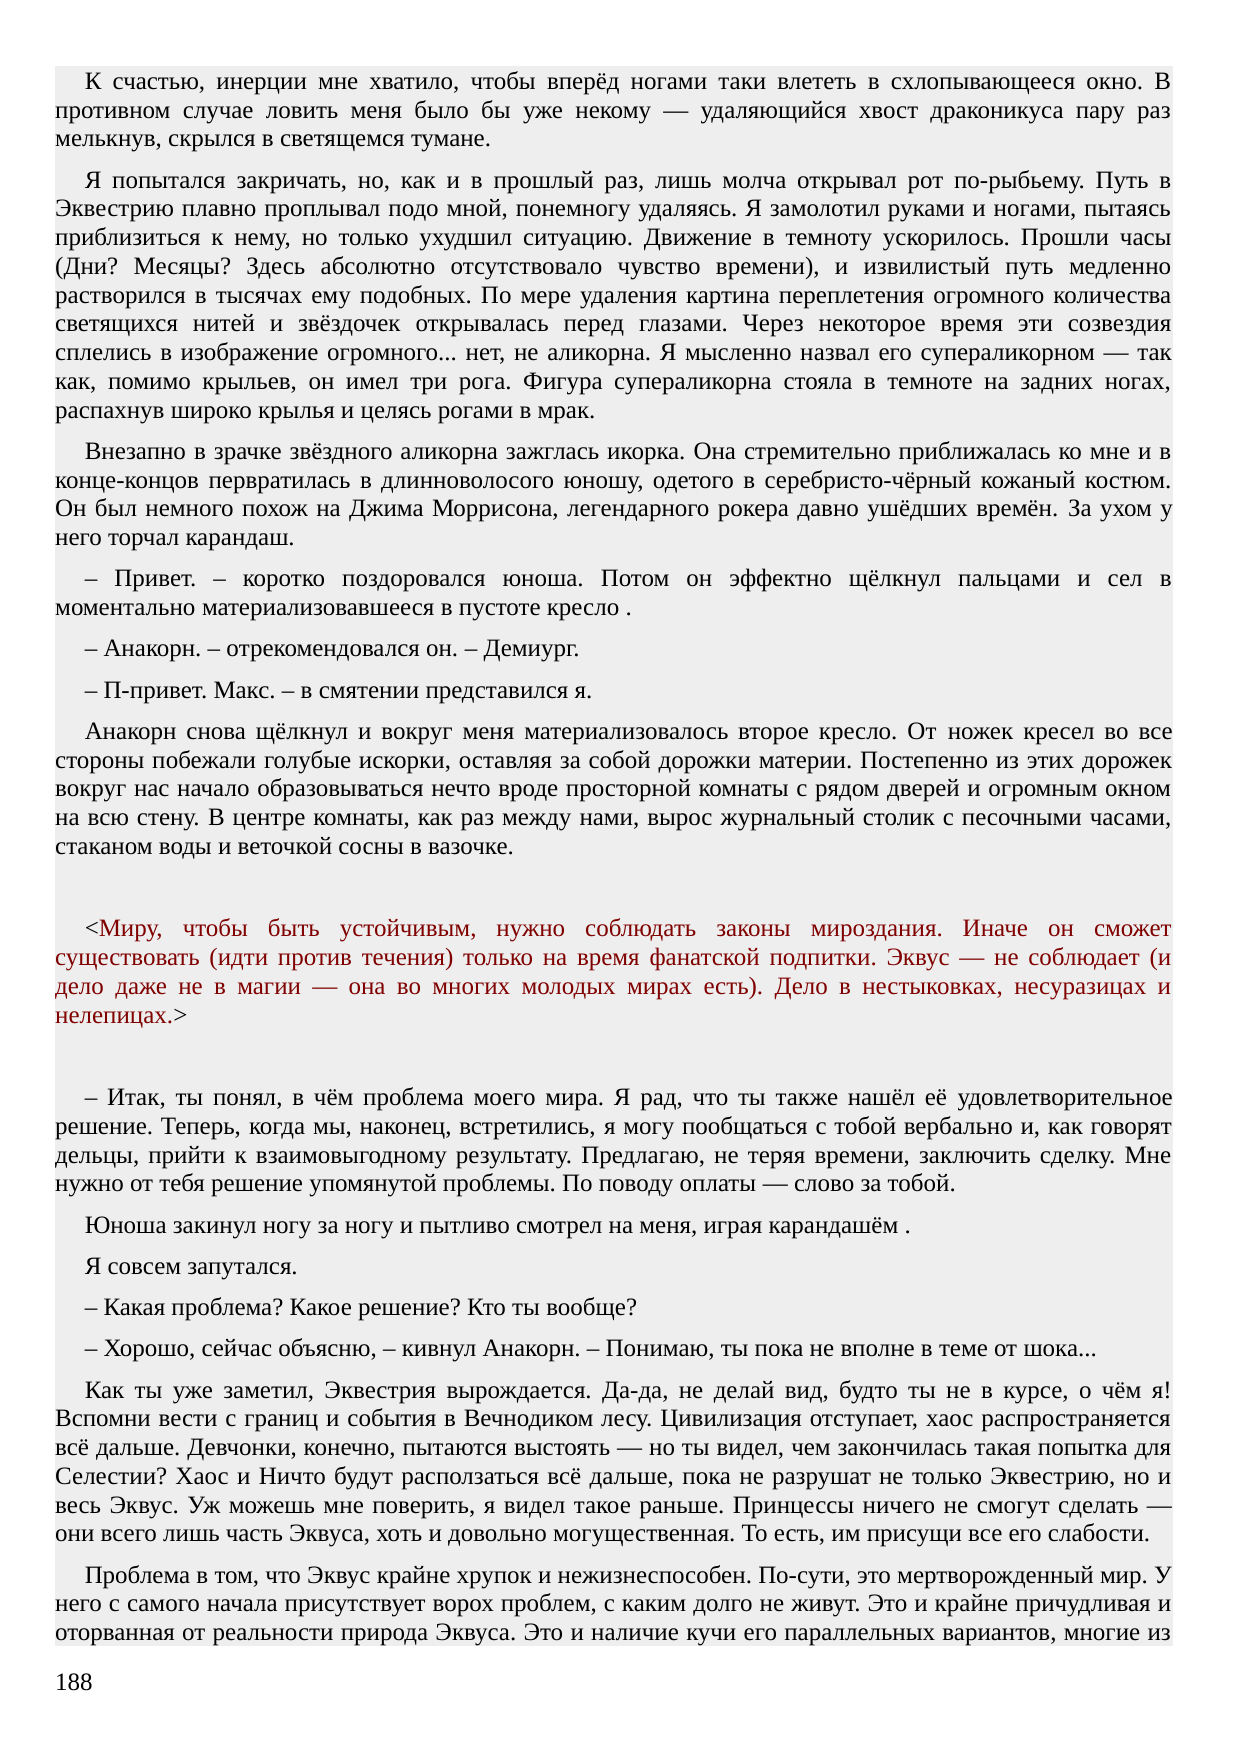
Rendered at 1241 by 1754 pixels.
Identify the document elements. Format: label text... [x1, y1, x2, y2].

text Анакорн снова щёлкнул и вокруг меня материализовалось второе кресло. От ножек кресел во все стороны побежали голубые искорки, оставляя за собой дорожки материи. Постепенно из этих дорожек вокруг нас начало образовываться нечто вроде просторной комнаты с рядом дверей и огромным окном на всю стену. В центре комнаты, как раз между нами, вырос журнальный столик с песочными часами, стаканом воды и веточкой сосны в вазочке. [55, 716, 1173, 860]
text К счастью, инерции мне хватило, чтобы вперёд ногами таки влететь в схлопывающееся окно. В противном случае ловить меня было бы уже некому — удаляющийся хвост драконикуса пару раз мелькнув, скрылся в светящемся тумане. [55, 66, 1173, 152]
text – Анакорн. – отрекомендовался он. – Демиург. [55, 633, 1173, 662]
text Юноша закинул ногу за ногу и пытливо смотрел на меня, играя карандашём . [55, 1210, 1173, 1238]
text Проблема в том, что Эквус крайне хрупок и нежизнеспособен. По-сути, это мертворожденный мир. У него с самого начала присутствует ворох проблем, с каким долго не живут. Это и крайне причудливая и оторванная от реальности природа Эквуса. Это и наличие кучи его параллельных вариантов, многие из [55, 1560, 1173, 1646]
text Я совсем запутался. [55, 1251, 1173, 1280]
text – П-привет. Макс. – в смятении представился я. [55, 675, 1173, 703]
text – Итак, ты понял, в чём проблема моего мира. Я рад, что ты также нашёл её удовлетворительное решение. Теперь, когда мы, наконец, встретились, я могу пообщаться с тобой вербально и, как говорят дельцы, прийти к взаимовыгодному результату. Предлагаю, не теряя времени, заключить сделку. Мне нужно от тебя решение упомянутой проблемы. По поводу оплаты — слово за тобой. [55, 1082, 1173, 1197]
text Я попытался закричать, но, как и в прошлый раз, лишь молча открывал рот по-рыбьему. Путь в Эквестрию плавно проплывал подо мной, понемногу удаляясь. Я замолотил руками и ногами, пытаясь приблизиться к нему, но только ухудшил ситуацию. Движение в темноту ускорилось. Прошли часы (Дни? Месяцы? Здесь абсолютно отсутствовало чувство времени), и извилистый путь медленно растворился в тысячах ему подобных. По мере удаления картина переплетения огромного количества светящихся нитей и звёздочек открывалась перед глазами. Через некоторое время эти созвездия сплелись в изображение огромного... нет, не аликорна. Я мысленно назвал его супераликорном — так как, помимо крыльев, он имел три рога. Фигура супераликорна стояла в темноте на задних ногах, распахнув широко крылья и целясь рогами в мрак. [55, 165, 1173, 423]
text – Хорошо, сейчас объясню, – кивнул Анакорн. – Понимаю, ты пока не вполне в теме от шока... [55, 1333, 1173, 1362]
text <Миру, чтобы быть устойчивым, нужно соблюдать законы мироздания. Иначе он сможет существовать (идти против течения) только на время фанатской подпитки. Эквус — не соблюдает (и дело даже не в магии — она во многих молодых мирах есть). Дело в нестыковках, несуразицах и нелепицах.> [55, 913, 1173, 1028]
text Как ты уже заметил, Эквестрия вырождается. Да-да, не делай вид, будто ты не в курсе, о чём я! Вспомни вести с границ и события в Вечнодиком лесу. Цивилизация отступает, хаос распространяется всё дальше. Девчонки, конечно, пытаются выстоять — но ты видел, чем закончилась такая попытка для Селестии? Хаос и Ничто будут расползаться всё дальше, пока не разрушат не только Эквестрию, но и весь Эквус. Уж можешь мне поверить, я видел такое раньше. Принцессы ничего не смогут сделать — они всего лишь часть Эквуса, хоть и довольно могущественная. То есть, им присущи все его слабости. [55, 1375, 1173, 1547]
text – Какая проблема? Какое решение? Кто ты вообще? [55, 1292, 1173, 1321]
text – Привет. – коротко поздоровался юноша. Потом он эффектно щёлкнул пальцами и сел в моментально материализовавшееся в пустоте кресло . [55, 563, 1173, 621]
text Внезапно в зрачке звёздного аликорна зажглась икорка. Она стремительно приближалась ко мне и в конце-концов первратилась в длинноволосого юношу, одетого в серебристо-чёрный кожаный костюм. Он был немного похож на Джима Моррисона, легендарного рокера давно ушёдших времён. За ухом у него торчал карандаш. [55, 436, 1173, 551]
